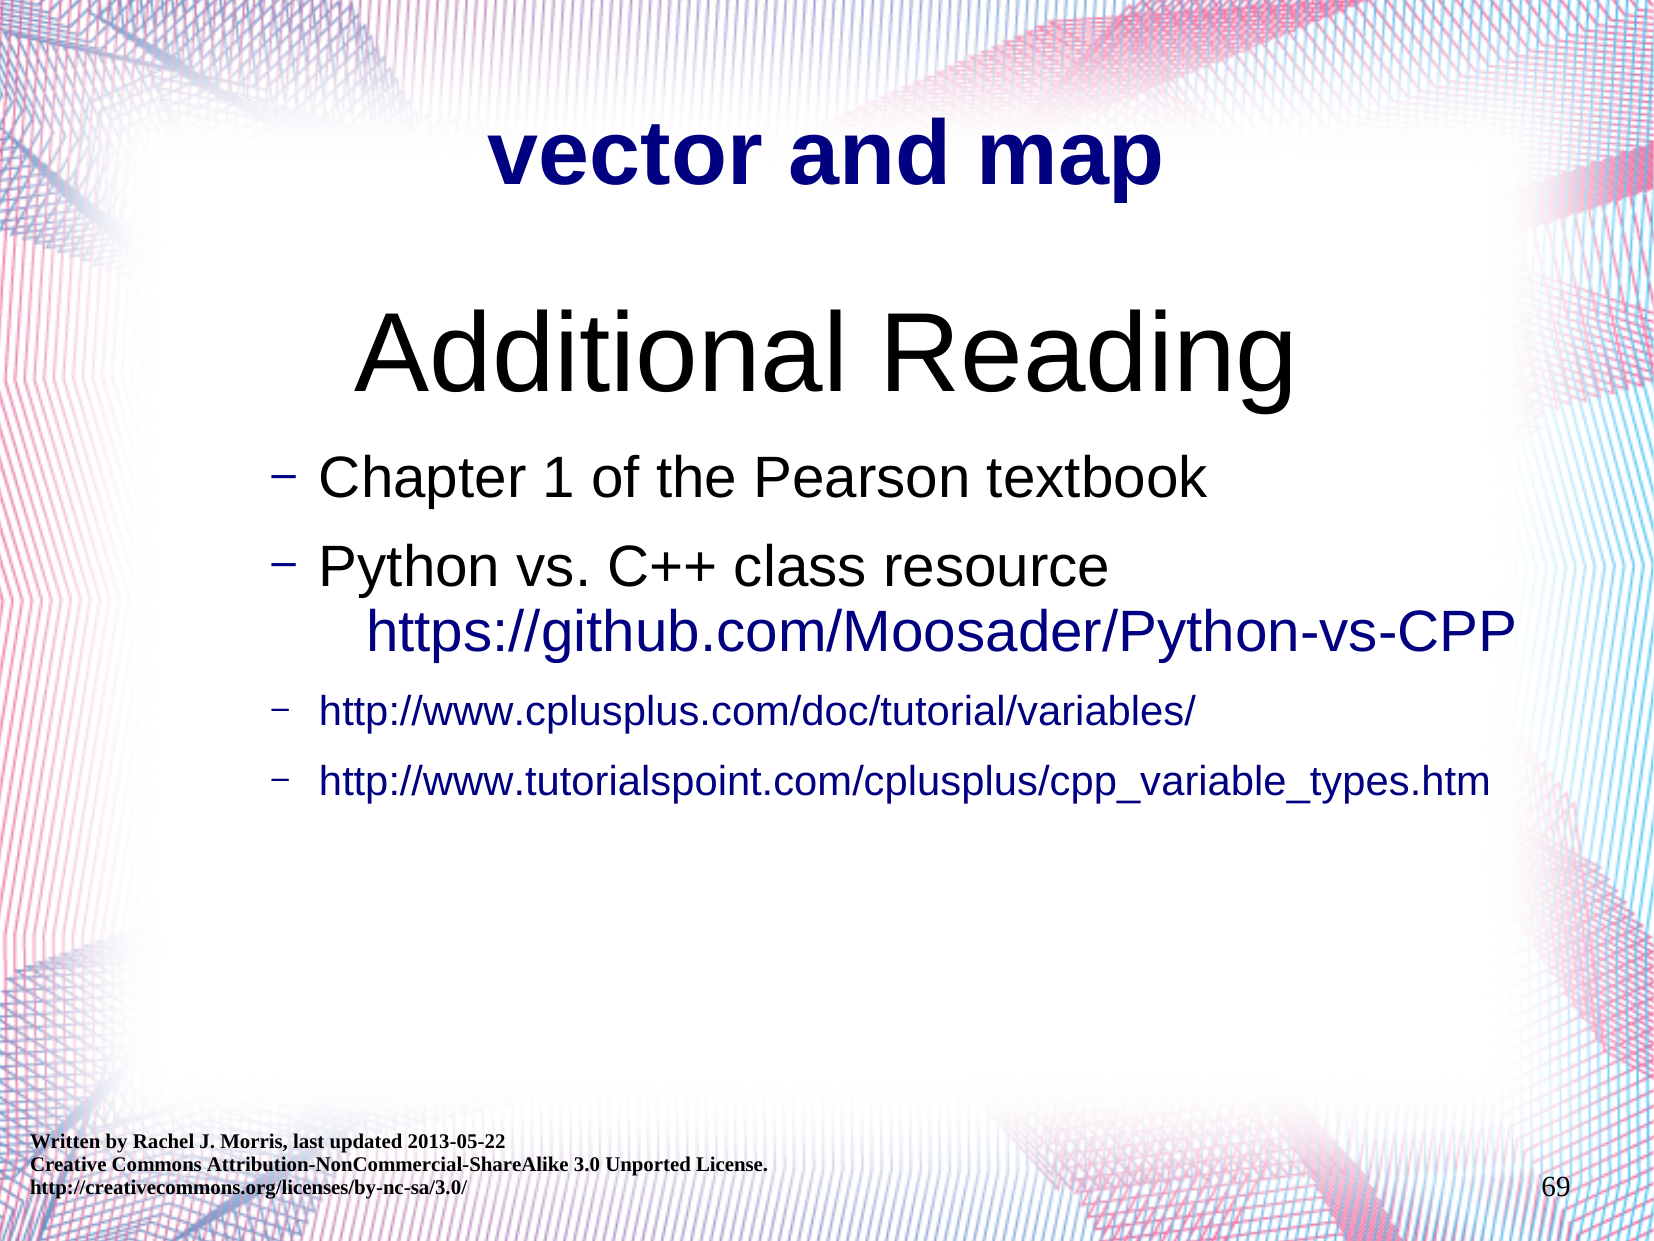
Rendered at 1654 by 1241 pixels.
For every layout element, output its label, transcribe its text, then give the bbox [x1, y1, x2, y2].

list Additional Reading Chapter 1 of the Pearson textbook Python vs. C++ class resource https://github.com/Moosader/Python-vs-CPP http://www.cplusplus.com/doc/tutorial/variables/ http://www.tutorialspoint.com/cplusplus/cpp_variable_types.htm [82, 290, 1571, 1010]
picture [0, 0, 1654, 1241]
title vector and map [82, 49, 1571, 257]
